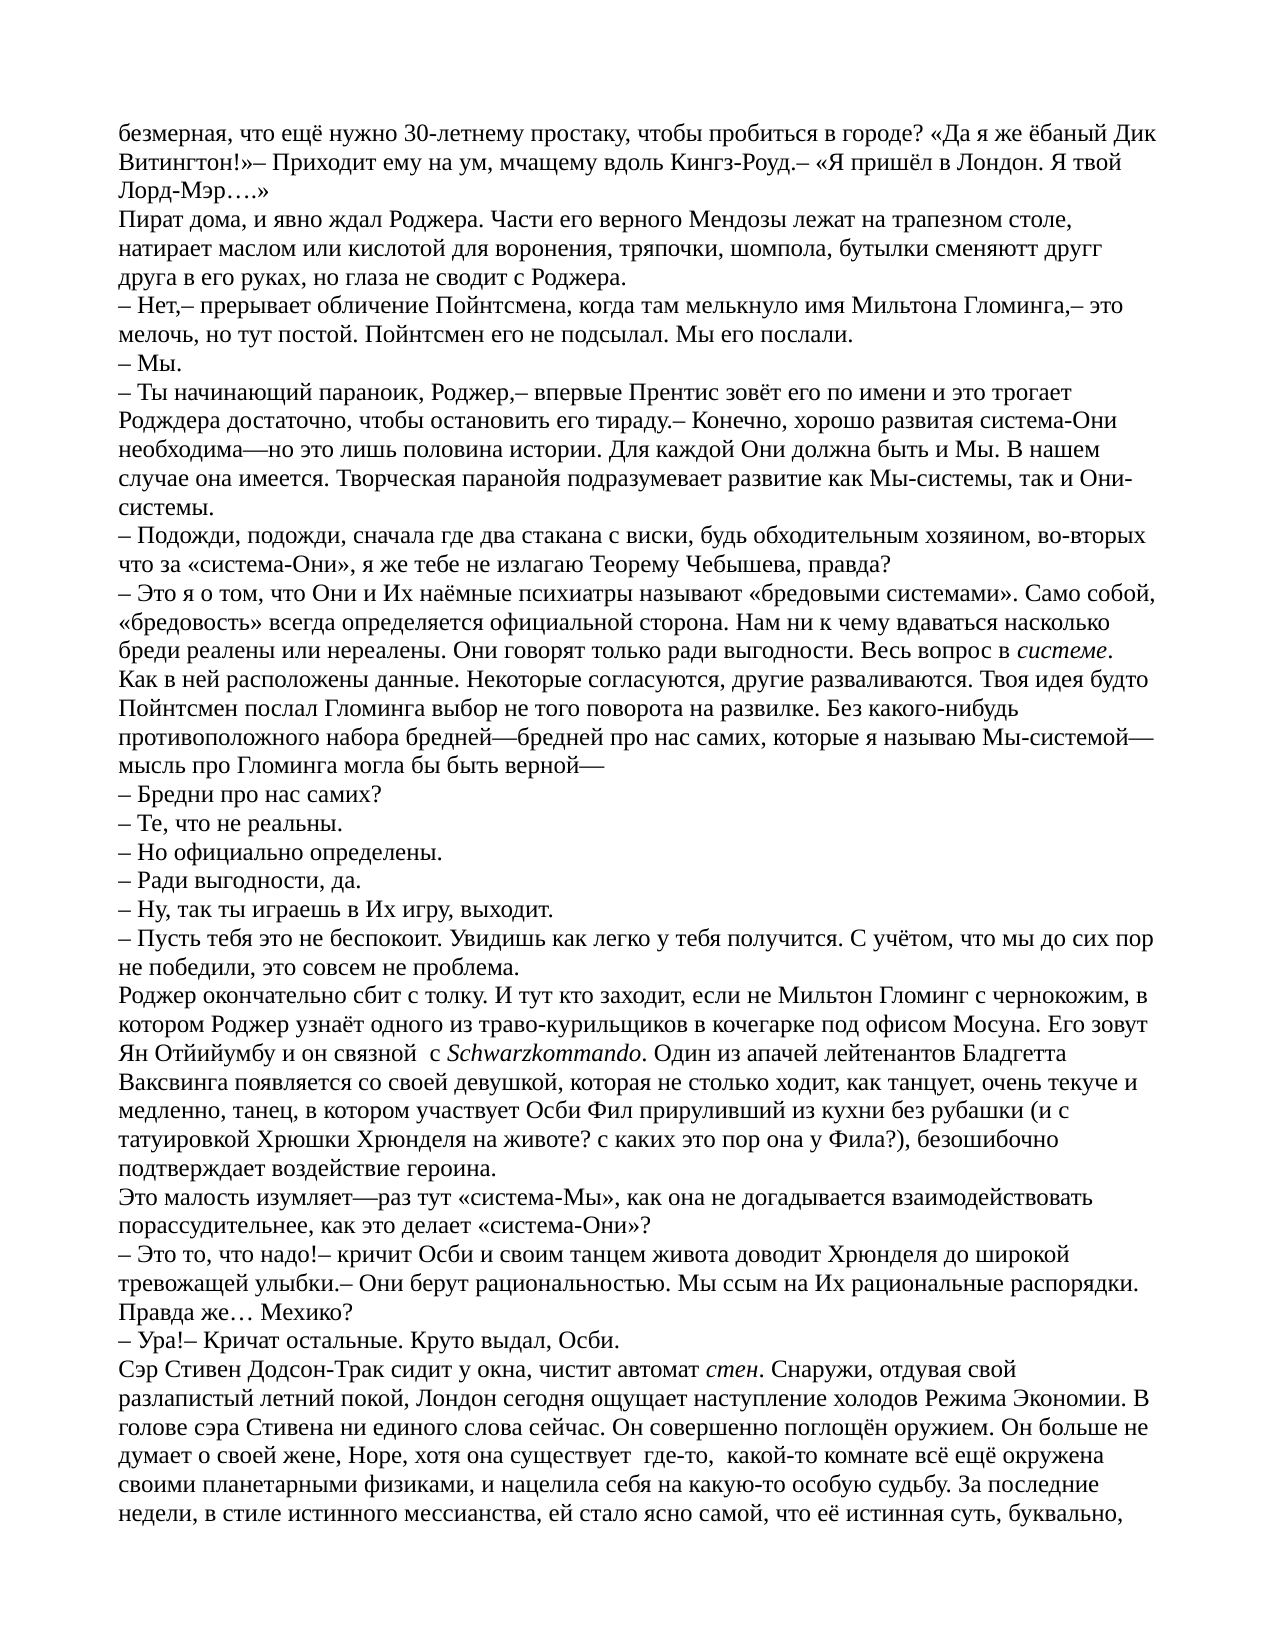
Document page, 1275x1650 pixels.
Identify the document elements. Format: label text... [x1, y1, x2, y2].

text – Те, что не реальны. [118, 808, 1157, 837]
text – Мы. [118, 348, 1157, 377]
text Это малость изумляет—раз тут «система-Мы», как она не догадывается взаимодействовать порассудительнее, как это делает «система-Они»? [118, 1182, 1157, 1239]
text – Но официально определены. [118, 837, 1157, 866]
text Роджер окончательно сбит с толку. И тут кто заходит, если не Мильтон Гломинг с чернокожим, в котором Роджер узнаёт одного из траво-курильщиков в кочегарке под офисом Мосуна. Его зовут Ян Отйийумбу и он связной с Schwarzkommando. Один из апачей лейтенантов Бладгетта Ваксвинга появляется со своей девушкой, которая не столько ходит, как танцует, очень текуче и медленно, танец, в котором участвует Осби Фил прируливший из кухни без рубашки (и с татуировкой Хрюшки Хрюнделя на животе? с каких это пор она у Фила?), безошибочно подтверждает воздействие героина. [118, 981, 1157, 1182]
text – Бредни про нас самих? [118, 779, 1157, 808]
text – Ты начинающий параноик, Роджер,– впервые Прентис зовёт его по имени и это трогает Родждера достаточно, чтобы остановить его тираду.– Конечно, хорошо развитая система-Они необходима—но это лишь половина истории. Для каждой Они должна быть и Мы. В нашем случае она имеется. Творческая паранойя подразумевает развитие как Мы-системы, так и Они-системы. [118, 377, 1157, 521]
text – Ради выгодности, да. [118, 866, 1157, 894]
text – Ура!– Кричат остальные. Круто выдал, Осби. [118, 1326, 1157, 1354]
text безмерная, что ещё нужно 30-летнему простаку, чтобы пробиться в городе? «Да я же ёбаный Дик Витингтон!»– Приходит ему на ум, мчащему вдоль Кингз-Роуд.– «Я пришёл в Лондон. Я твой Лорд-Мэр….» [118, 118, 1157, 204]
text Пират дома, и явно ждал Роджера. Части его верного Мендозы лежат на трапезном столе, натирает маслом или кислотой для воронения, тряпочки, шомпола, бутылки сменяютт другг друга в его руках, но глаза не сводит с Роджера. [118, 204, 1157, 291]
text – Подожди, подожди, сначала где два стакана с виски, будь обходительным хозяином, во-вторых что за «система-Они», я же тебе не излагаю Теорему Чебышева, правда? [118, 521, 1157, 578]
text – Это то, что надо!– кричит Осби и своим танцем живота доводит Хрюнделя до широкой тревожащей улыбки.– Они берут рациональностью. Мы ссым на Их рациональные распорядки. Правда же… Мехико? [118, 1239, 1157, 1326]
text – Нет,– прерывает обличение Пойнтсмена, когда там мелькнуло имя Мильтона Гломинга,– это мелочь, но тут постой. Пойнтсмен его не подсылал. Мы его послали. [118, 291, 1157, 348]
text – Ну, так ты играешь в Их игру, выходит. [118, 894, 1157, 923]
text – Это я о том, что Они и Их наёмные психиатры называют «бредовыми системами». Само собой, «бредовость» всегда определяется официальной сторона. Нам ни к чему вдаваться насколько бреди реалены или нереалены. Они говорят только ради выгодности. Весь вопрос в системе. Как в ней расположены данные. Некоторые согласуются, другие разваливаются. Твоя идея будто Пойнтсмен послал Гломинга выбор не того поворота на развилке. Без какого-нибудь противоположного набора бредней—бредней про нас самих, которые я называю Мы-системой—мысль про Гломинга могла бы быть верной— [118, 578, 1157, 779]
text – Пусть тебя это не беспокоит. Увидишь как легко у тебя получится. С учётом, что мы до сих пор не победили, это совсем не проблема. [118, 923, 1157, 981]
text Сэр Стивен Додсон-Трак сидит у окна, чистит автомат стен. Снаружи, отдувая свой разлапистый летний покой, Лондон сегодня ощущает наступление холодов Режима Экономии. В голове сэра Стивена ни единого слова сейчас. Он совершенно поглощён оружием. Он больше не думает о своей жене, Норе, хотя она существует где-то, какой-то комнате всё ещё окружена своими планетарными физиками, и нацелила себя на какую-то особую судьбу. За последние недели, в стиле истинного мессианства, ей стало ясно самой, что её истинная суть, буквально, [118, 1354, 1157, 1527]
